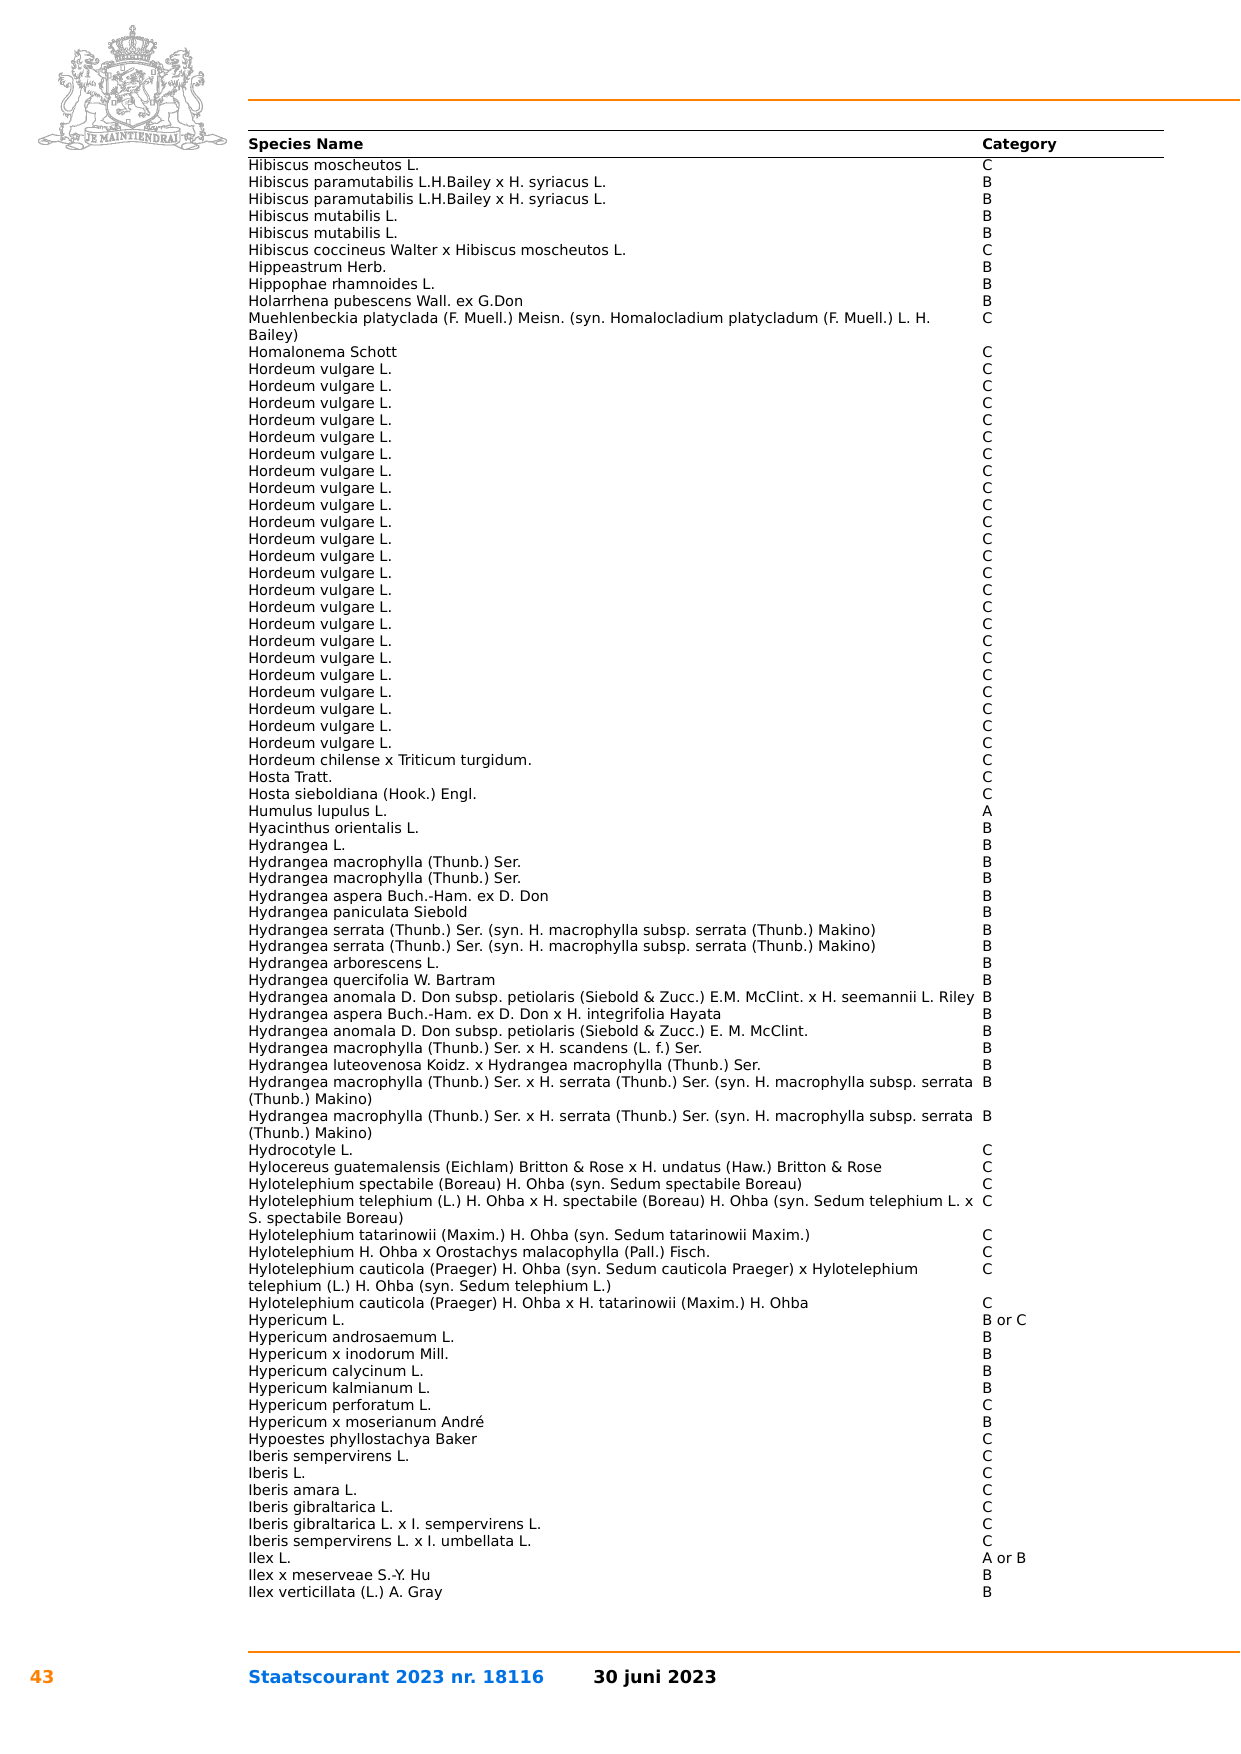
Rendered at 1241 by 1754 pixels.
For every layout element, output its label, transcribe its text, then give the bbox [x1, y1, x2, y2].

table_cell C [976, 650, 1163, 667]
table_cell Hibiscus coccineus Walter x Hibiscus moscheutos L. [248, 242, 976, 259]
table_cell B [976, 174, 1163, 191]
table_cell Hippeastrum Herb. [248, 259, 976, 276]
table_cell C [976, 310, 1163, 344]
table_cell B [976, 1346, 1163, 1363]
table_cell C [976, 446, 1163, 463]
table_cell B [976, 1108, 1163, 1142]
table_cell C [976, 242, 1163, 259]
table_cell Iberis L. [248, 1465, 976, 1482]
table_cell Hordeum chilense x Triticum turgidum. [248, 752, 976, 768]
table_cell C [976, 1142, 1163, 1159]
table_cell Hordeum vulgare L. [248, 446, 976, 463]
table_cell Hordeum vulgare L. [248, 514, 976, 531]
table_cell C [976, 1533, 1163, 1549]
table_cell Hordeum vulgare L. [248, 429, 976, 446]
table_cell Hordeum vulgare L. [248, 718, 976, 734]
table_cell Hypericum x moserianum André [248, 1414, 976, 1431]
table_cell Hydrangea aspera Buch.-Ham. ex D. Don [248, 888, 976, 904]
table_cell B [976, 208, 1163, 225]
table_cell Hordeum vulgare L. [248, 684, 976, 701]
table_cell B [976, 259, 1163, 276]
table_cell Iberis gibraltarica L. [248, 1499, 976, 1516]
table_cell B [976, 191, 1163, 208]
table_cell Hylocereus guatemalensis (Eichlam) Britton & Rose x H. undatus (Haw.) Britton & Rose [248, 1159, 976, 1176]
table_cell Humulus lupulus L. [248, 803, 976, 819]
table_cell C [976, 1261, 1163, 1295]
table_cell Hydrocotyle L. [248, 1142, 976, 1159]
table_cell Hylotelephium telephium (L.) H. Ohba x H. spectabile (Boreau) H. Ohba (syn. Sedum telephium L. x S. spectabile Boreau) [248, 1193, 976, 1227]
picture [38, 25, 227, 150]
table_cell B [976, 293, 1163, 310]
table_cell C [976, 1244, 1163, 1261]
table_cell B [976, 1329, 1163, 1346]
table_cell Hylotelephium H. Ohba x Orostachys malacophylla (Pall.) Fisch. [248, 1244, 976, 1261]
table_cell Iberis gibraltarica L. x I. sempervirens L. [248, 1516, 976, 1533]
table_cell C [976, 1431, 1163, 1448]
table_cell Hydrangea anomala D. Don subsp. petiolaris (Siebold & Zucc.) E.M. McClint. x H. seemannii L. Riley [248, 989, 976, 1006]
table_cell C [976, 1516, 1163, 1533]
table_cell B [976, 904, 1163, 921]
table_cell C [976, 599, 1163, 616]
table_cell C [976, 1397, 1163, 1414]
table_cell Hibiscus mutabilis L. [248, 208, 976, 225]
table_cell Hydrangea aspera Buch.-Ham. ex D. Don x H. integrifolia Hayata [248, 1006, 976, 1023]
table_cell Hosta Tratt. [248, 769, 976, 786]
table_cell B [976, 276, 1163, 293]
table_cell B [976, 972, 1163, 989]
table_cell Hydrangea macrophylla (Thunb.) Ser. x H. serrata (Thunb.) Ser. (syn. H. macrophylla subsp. serrata (Thunb.) Makino) [248, 1074, 976, 1108]
table_cell Hylotelephium spectabile (Boreau) H. Ohba (syn. Sedum spectabile Boreau) [248, 1176, 976, 1193]
table_cell Hordeum vulgare L. [248, 378, 976, 395]
table_cell Hydrangea macrophylla (Thunb.) Ser. [248, 854, 976, 870]
table_cell C [976, 582, 1163, 599]
table_cell C [976, 701, 1163, 718]
table_cell Hippophae rhamnoides L. [248, 276, 976, 293]
table_cell Hordeum vulgare L. [248, 531, 976, 548]
table_cell C [976, 735, 1163, 752]
table_cell Ilex L. [248, 1550, 976, 1567]
table_cell B [976, 854, 1163, 870]
table_cell Hypericum kalmianum L. [248, 1380, 976, 1397]
table_cell C [976, 378, 1163, 395]
table_cell Hypericum x inodorum Mill. [248, 1346, 976, 1363]
table_cell B [976, 1057, 1163, 1074]
table_cell Hydrangea arborescens L. [248, 955, 976, 972]
table_cell Hibiscus paramutabilis L.H.Bailey x H. syriacus L. [248, 191, 976, 208]
table_cell Hylotelephium tatarinowii (Maxim.) H. Ohba (syn. Sedum tatarinowii Maxim.) [248, 1227, 976, 1244]
table_cell B [976, 1040, 1163, 1057]
table_cell B [976, 1006, 1163, 1023]
table_cell Hibiscus paramutabilis L.H.Bailey x H. syriacus L. [248, 174, 976, 191]
table_cell Hypericum androsaemum L. [248, 1329, 976, 1346]
table_cell Hordeum vulgare L. [248, 735, 976, 752]
table_cell B [976, 955, 1163, 972]
table_cell Hordeum vulgare L. [248, 582, 976, 599]
table_cell C [976, 684, 1163, 701]
table_cell C [976, 1159, 1163, 1176]
table_cell Muehlenbeckia platyclada (F. Muell.) Meisn. (syn. Homalocladium platycladum (F. Muell.) L. H. Bailey) [248, 310, 976, 344]
table_cell C [976, 616, 1163, 633]
table_cell B [976, 1584, 1163, 1601]
table_cell Hypericum perforatum L. [248, 1397, 976, 1414]
table_cell C [976, 429, 1163, 446]
table_cell Hordeum vulgare L. [248, 667, 976, 684]
table_header Species Name [248, 131, 976, 157]
table_cell Ilex x meserveae S.-Y. Hu [248, 1567, 976, 1583]
table_cell B [976, 1074, 1163, 1108]
table_cell B [976, 820, 1163, 836]
table_cell C [976, 531, 1163, 548]
table_cell Hydrangea L. [248, 836, 976, 853]
table_cell Hordeum vulgare L. [248, 395, 976, 412]
table_cell Hibiscus mutabilis L. [248, 225, 976, 242]
table_cell C [976, 1482, 1163, 1499]
table_cell Hordeum vulgare L. [248, 463, 976, 480]
table_cell B [976, 1414, 1163, 1431]
table_cell B [976, 1023, 1163, 1040]
table_cell B [976, 921, 1163, 938]
table_cell Hypoestes phyllostachya Baker [248, 1431, 976, 1448]
table_cell B [976, 1567, 1163, 1583]
table_cell Hydrangea macrophylla (Thunb.) Ser. x H. scandens (L. f.) Ser. [248, 1040, 976, 1057]
table_cell C [976, 769, 1163, 786]
table_cell Hypericum L. [248, 1312, 976, 1329]
table_cell B [976, 870, 1163, 887]
table_cell Hypericum calycinum L. [248, 1363, 976, 1380]
table_cell Hordeum vulgare L. [248, 650, 976, 667]
table_cell Hydrangea macrophylla (Thunb.) Ser. x H. serrata (Thunb.) Ser. (syn. H. macrophylla subsp. serrata (Thunb.) Makino) [248, 1108, 976, 1142]
table_cell B [976, 938, 1163, 955]
table_cell Hordeum vulgare L. [248, 701, 976, 718]
table_cell C [976, 718, 1163, 734]
table_cell Hydrangea serrata (Thunb.) Ser. (syn. H. macrophylla subsp. serrata (Thunb.) Makino) [248, 921, 976, 938]
table_cell Iberis amara L. [248, 1482, 976, 1499]
table_cell Hydrangea anomala D. Don subsp. petiolaris (Siebold & Zucc.) E. M. McClint. [248, 1023, 976, 1040]
table_cell C [976, 514, 1163, 531]
table_cell B [976, 888, 1163, 904]
table_cell C [976, 752, 1163, 768]
table_cell C [976, 1193, 1163, 1227]
table_cell C [976, 1295, 1163, 1312]
table_cell C [976, 1176, 1163, 1193]
table_cell Hylotelephium cauticola (Praeger) H. Ohba x H. tatarinowii (Maxim.) H. Ohba [248, 1295, 976, 1312]
table_cell C [976, 497, 1163, 514]
table_cell Hordeum vulgare L. [248, 616, 976, 633]
table_cell C [976, 158, 1163, 174]
table_cell Hibiscus moscheutos L. [248, 158, 976, 174]
table_cell Hordeum vulgare L. [248, 497, 976, 514]
table_cell Hordeum vulgare L. [248, 548, 976, 565]
table_cell C [976, 1499, 1163, 1516]
table_cell Hydrangea serrata (Thunb.) Ser. (syn. H. macrophylla subsp. serrata (Thunb.) Makino) [248, 938, 976, 955]
table_cell C [976, 412, 1163, 429]
table_cell B or C [976, 1312, 1163, 1329]
table_cell C [976, 786, 1163, 802]
table_cell Homalonema Schott [248, 344, 976, 361]
table_cell B [976, 1380, 1163, 1397]
table_cell C [976, 1465, 1163, 1482]
table_cell Hylotelephium cauticola (Praeger) H. Ohba (syn. Sedum cauticola Praeger) x Hylotelephium telephium (L.) H. Ohba (syn. Sedum telephium L.) [248, 1261, 976, 1295]
table_cell C [976, 480, 1163, 497]
table_cell Hordeum vulgare L. [248, 599, 976, 616]
table_cell B [976, 989, 1163, 1006]
table_header Category [976, 131, 1163, 157]
table_cell C [976, 344, 1163, 361]
table_cell C [976, 548, 1163, 565]
table_cell Holarrhena pubescens Wall. ex G.Don [248, 293, 976, 310]
table_cell Hosta sieboldiana (Hook.) Engl. [248, 786, 976, 802]
table_cell Hydrangea macrophylla (Thunb.) Ser. [248, 870, 976, 887]
table_cell Hordeum vulgare L. [248, 412, 976, 429]
table_cell A [976, 803, 1163, 819]
table_cell Hordeum vulgare L. [248, 565, 976, 582]
table_cell Hordeum vulgare L. [248, 361, 976, 378]
table_cell Hordeum vulgare L. [248, 480, 976, 497]
table_cell A or B [976, 1550, 1163, 1567]
table_cell Hydrangea luteovenosa Koidz. x Hydrangea macrophylla (Thunb.) Ser. [248, 1057, 976, 1074]
table_cell Ilex verticillata (L.) A. Gray [248, 1584, 976, 1601]
table_cell C [976, 633, 1163, 650]
table_cell C [976, 667, 1163, 684]
table_cell C [976, 361, 1163, 378]
table_cell C [976, 395, 1163, 412]
table_cell B [976, 1363, 1163, 1380]
table_cell Hordeum vulgare L. [248, 633, 976, 650]
table_cell C [976, 463, 1163, 480]
table_cell C [976, 1448, 1163, 1465]
table_cell Hydrangea paniculata Siebold [248, 904, 976, 921]
table_cell B [976, 225, 1163, 242]
table_cell C [976, 1227, 1163, 1244]
table_cell B [976, 836, 1163, 853]
table_cell Hyacinthus orientalis L. [248, 820, 976, 836]
table_cell Iberis sempervirens L. x I. umbellata L. [248, 1533, 976, 1549]
table_cell Hydrangea quercifolia W. Bartram [248, 972, 976, 989]
table_cell C [976, 565, 1163, 582]
table_cell Iberis sempervirens L. [248, 1448, 976, 1465]
